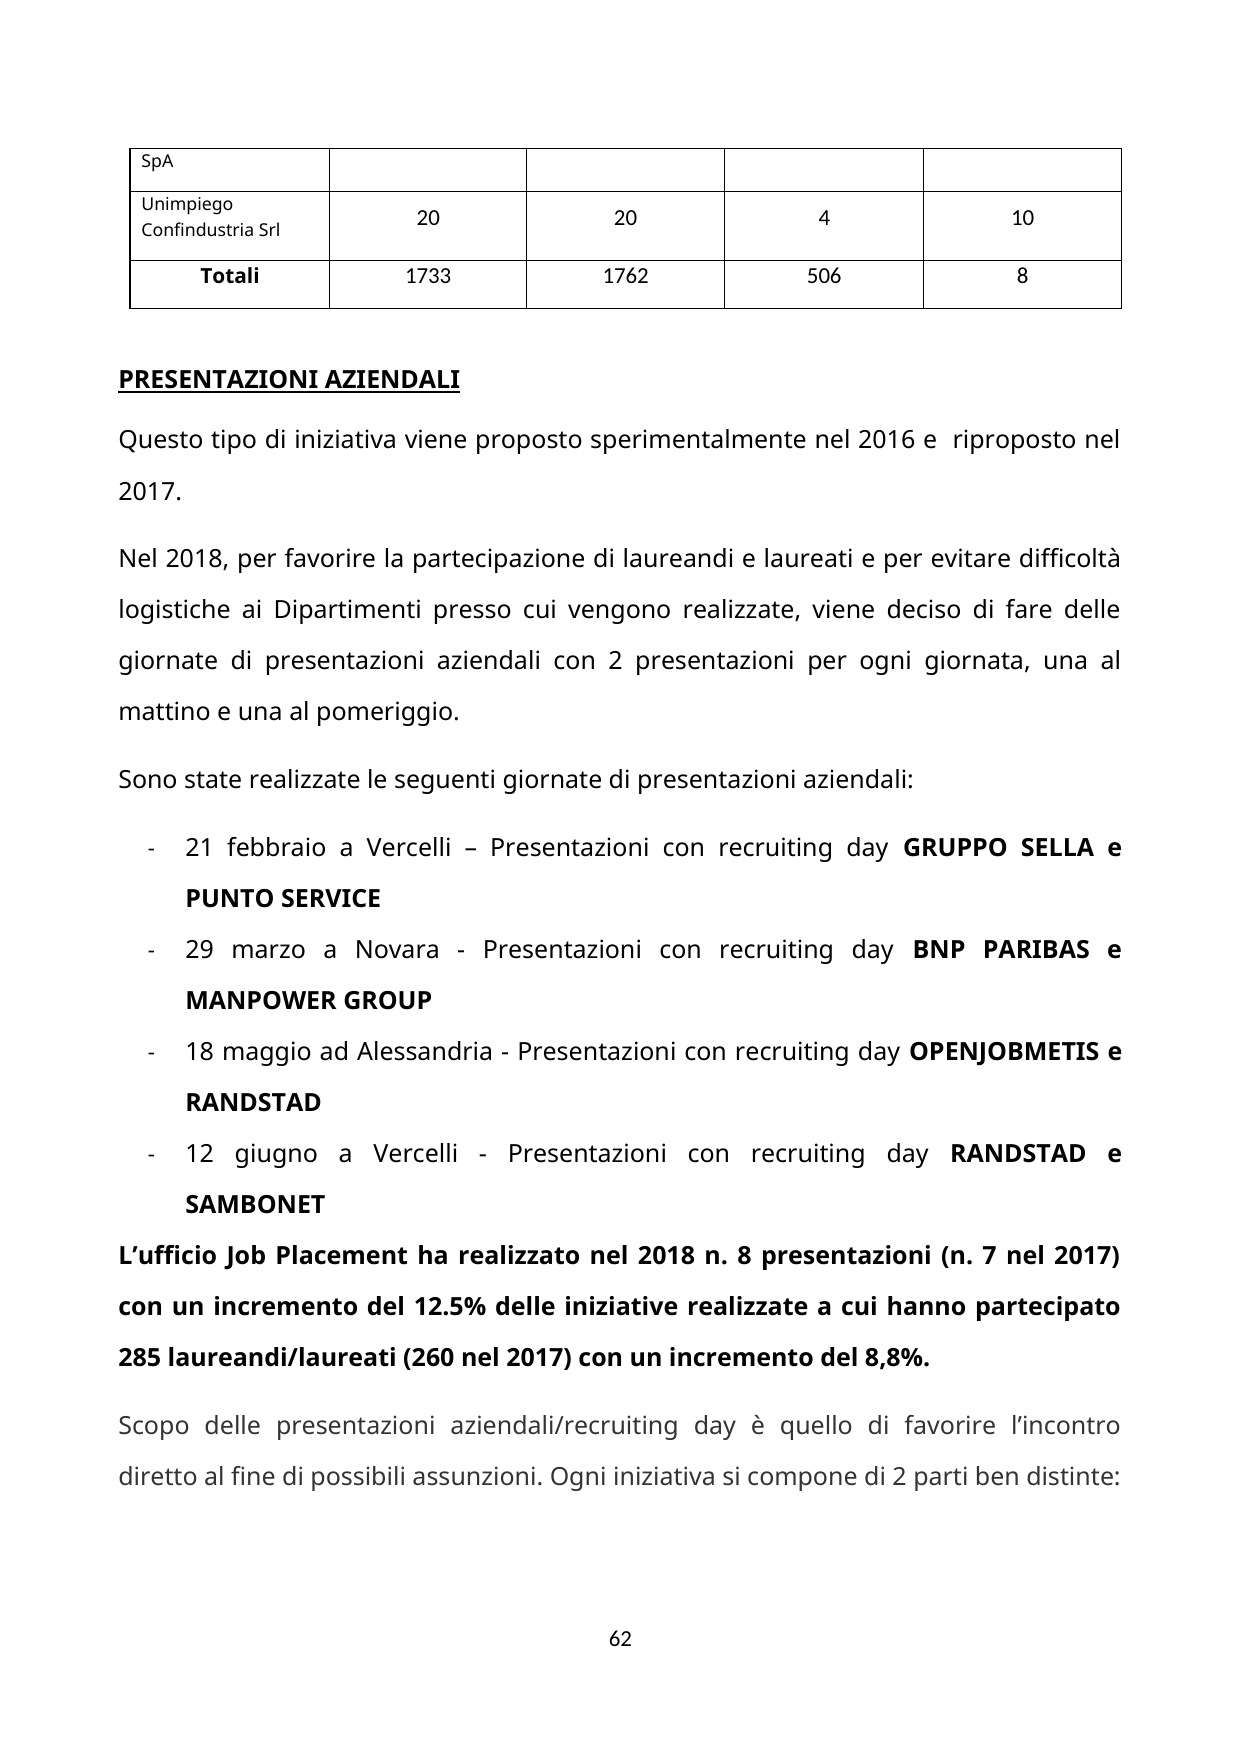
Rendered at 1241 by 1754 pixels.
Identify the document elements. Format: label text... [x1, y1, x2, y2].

table_cell 8 [924, 261, 1121, 308]
list 12 giugno a Vercelli - Presentazioni con recruiting day RANDSTAD e SAMBONET [148, 1136, 1122, 1221]
text Scopo delle presentazioni aziendali/recruiting day è quello di favorire l’incontro diretto al fine di possibili assunzioni. Ogni iniziativa si compone di 2 parti ben distinte: [118, 1408, 1122, 1493]
text Sono state realizzate le seguenti giornate di presentazioni aziendali: [118, 762, 1122, 796]
list 21 febbraio a Vercelli – Presentazioni con recruiting day GRUPPO SELLA e PUNTO SERVICE [148, 829, 1122, 914]
list 18 maggio ad Alessandria - Presentazioni con recruiting day OPENJOBMETIS e RANDSTAD [148, 1034, 1122, 1119]
table_cell Unimpiego Confindustria Srl [131, 192, 329, 260]
table_cell 4 [725, 192, 923, 260]
text Questo tipo di iniziativa viene proposto sperimentalmente nel 2016 e riproposto nel 2017. [118, 422, 1122, 507]
text L’ufficio Job Placement ha realizzato nel 2018 n. 8 presentazioni (n. 7 nel 2017) con un incremento del 12.5% delle iniziative realizzate a cui hanno partecipato 285 laureandi/laureati (260 nel 2017) con un incremento del 8,8%. [118, 1238, 1122, 1374]
table_cell [330, 149, 526, 191]
table_cell [527, 149, 724, 191]
list 29 marzo a Novara - Presentazioni con recruiting day BNP PARIBAS e MANPOWER GROUP [148, 932, 1122, 1017]
table_cell 1762 [527, 261, 724, 308]
table_cell 20 [330, 192, 526, 260]
table_cell [725, 149, 923, 191]
table_cell 1733 [330, 261, 526, 308]
table_cell [924, 149, 1121, 191]
table_cell SpA [131, 149, 329, 191]
table_cell 506 [725, 261, 923, 308]
text Nel 2018, per favorire la partecipazione di laureandi e laureati e per evitare difficoltà logistiche ai Dipartimenti presso cui vengono realizzate, viene deciso di fare delle giornate di presentazioni aziendali con 2 presentazioni per ogni giornata, una al mattino e una al pomeriggio. [118, 541, 1122, 728]
table_cell Totali [131, 261, 329, 308]
table_cell 10 [924, 192, 1121, 260]
table_cell 20 [527, 192, 724, 260]
text PRESENTAZIONI AZIENDALI [118, 362, 1122, 396]
